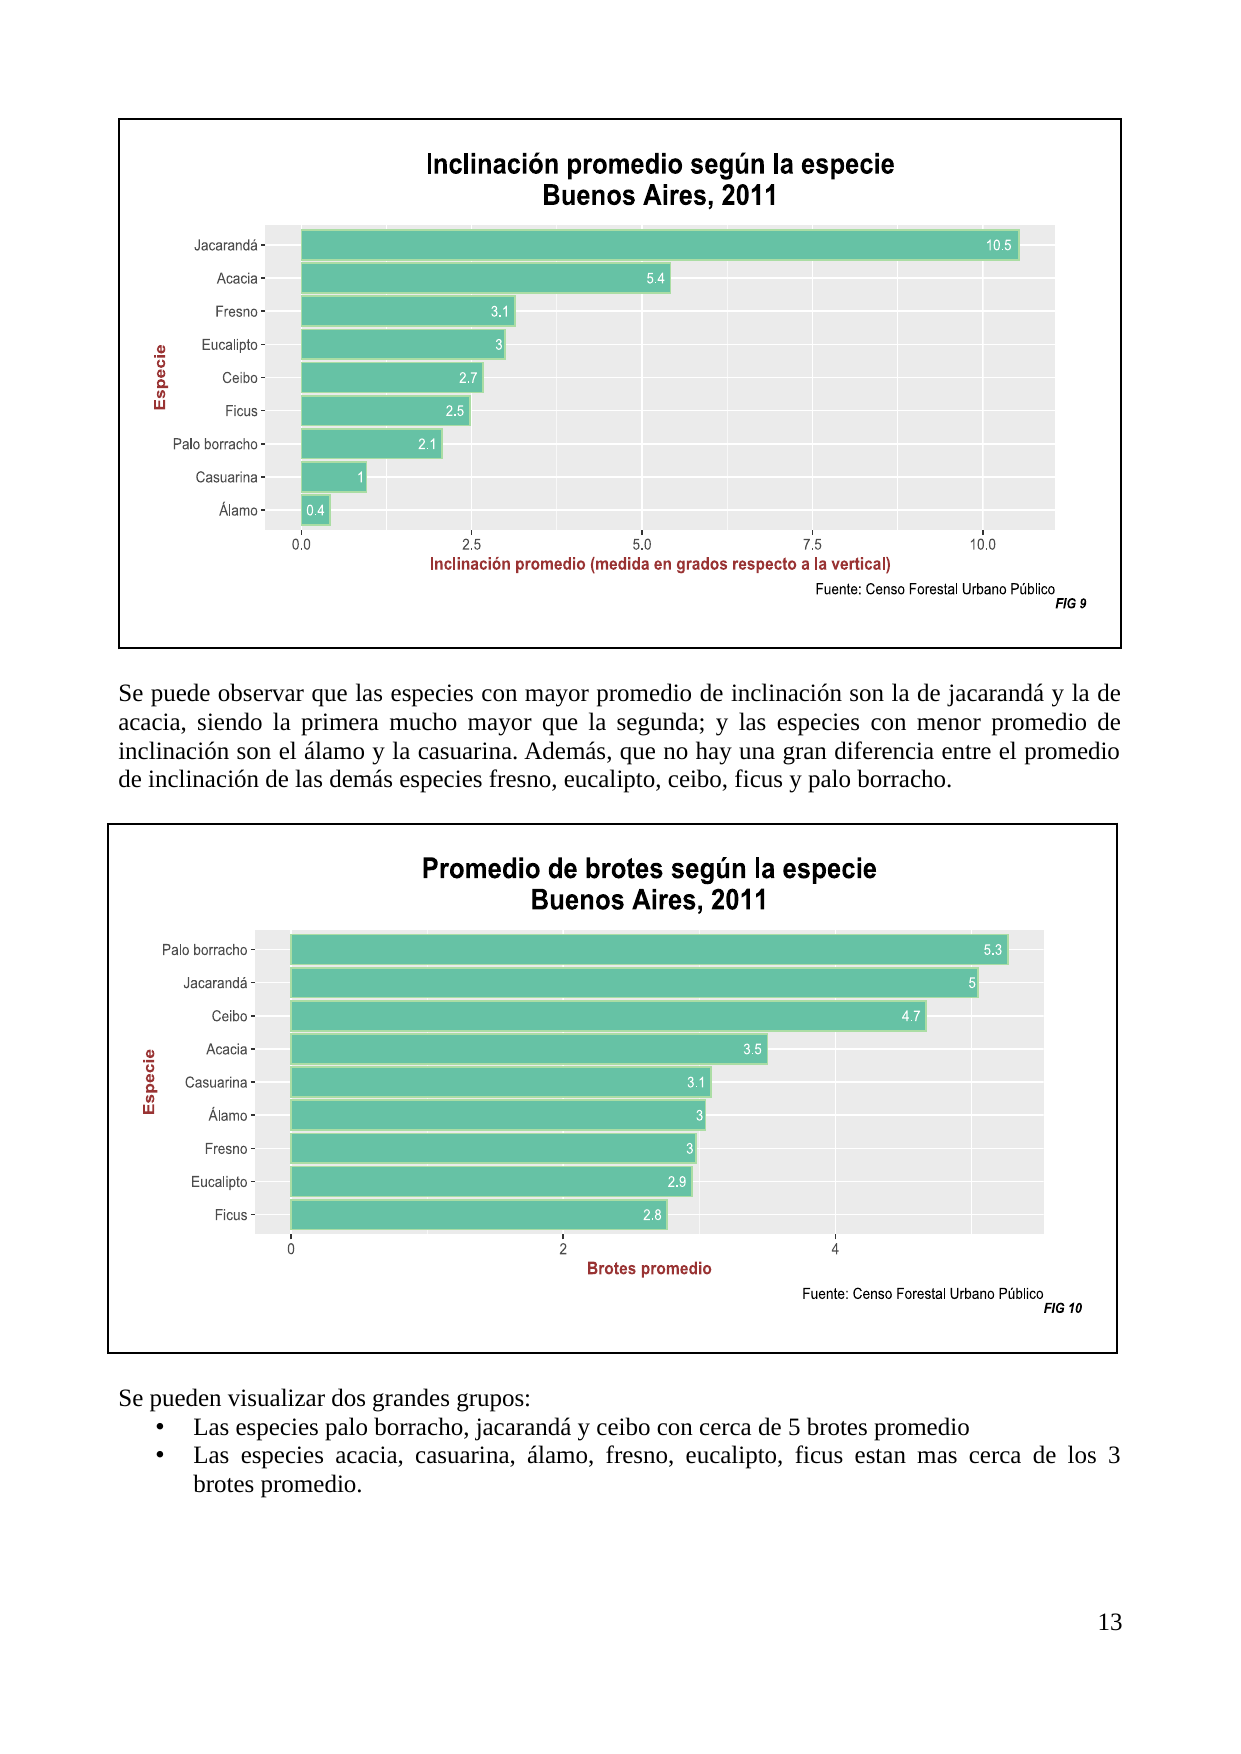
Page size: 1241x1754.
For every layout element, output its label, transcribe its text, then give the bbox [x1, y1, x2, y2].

text Se puede observar que las especies con mayor promedio de inclinación son la de jacarandá y la de acacia, siendo la primera mucho mayor que la segunda; y las especies con menor promedio de inclinación son el álamo y la casuarina. Además, que no hay una gran diferencia entre el promedio de inclinación de las demás especies fresno, eucalipto, ceibo, ficus y palo borracho. [118, 678, 1122, 793]
text Se pueden visualizar dos grandes grupos: [118, 1383, 1122, 1412]
list Las especies acacia, casuarina, álamo, fresno, eucalipto, ficus estan mas cerca de los 3 brotes promedio. [156, 1440, 1122, 1498]
list Las especies palo borracho, jacarandá y ceibo con cerca de 5 brotes promedio [156, 1412, 1122, 1440]
